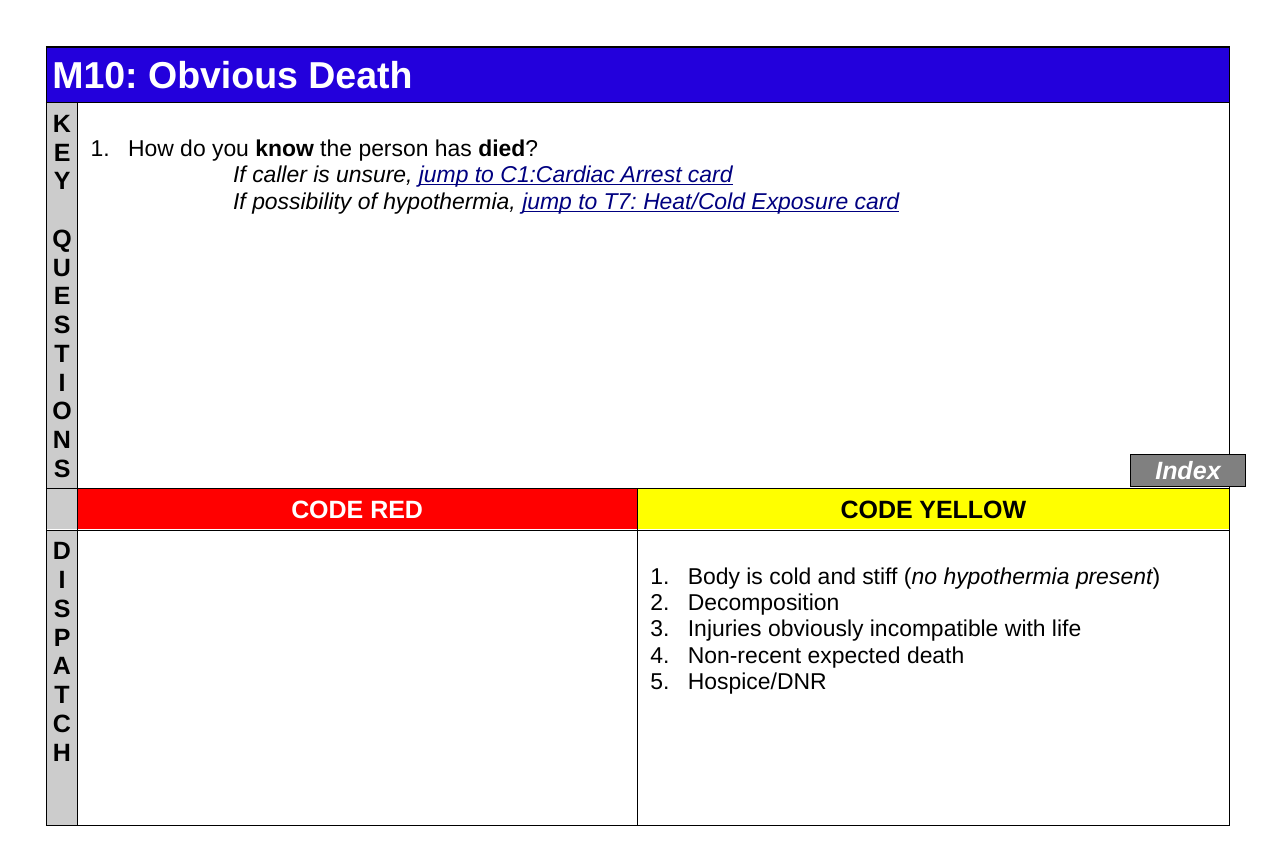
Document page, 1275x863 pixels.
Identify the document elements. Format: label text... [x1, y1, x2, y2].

table_cell CODE YELLOW [638, 489, 1229, 529]
table_cell [47, 489, 77, 529]
table_cell CODE RED [78, 489, 637, 529]
table_cell How do you know the person has died? If caller is unsure, jump to C1:Cardiac Arrest card If possibility of hypothermia, jump to T7: Heat/Cold Exposure card [78, 103, 1229, 488]
table_header M10: Obvious Death [47, 48, 1229, 102]
table_cell [78, 531, 637, 825]
table_cell Body is cold and stiff (no hypothermia present) Decomposition Injuries obviously incompatible with life Non-recent expected death Hospice/DNR [638, 531, 1229, 825]
table_cell KEY QUESTIONS [47, 103, 77, 488]
table_cell DISPATCH [47, 531, 77, 825]
